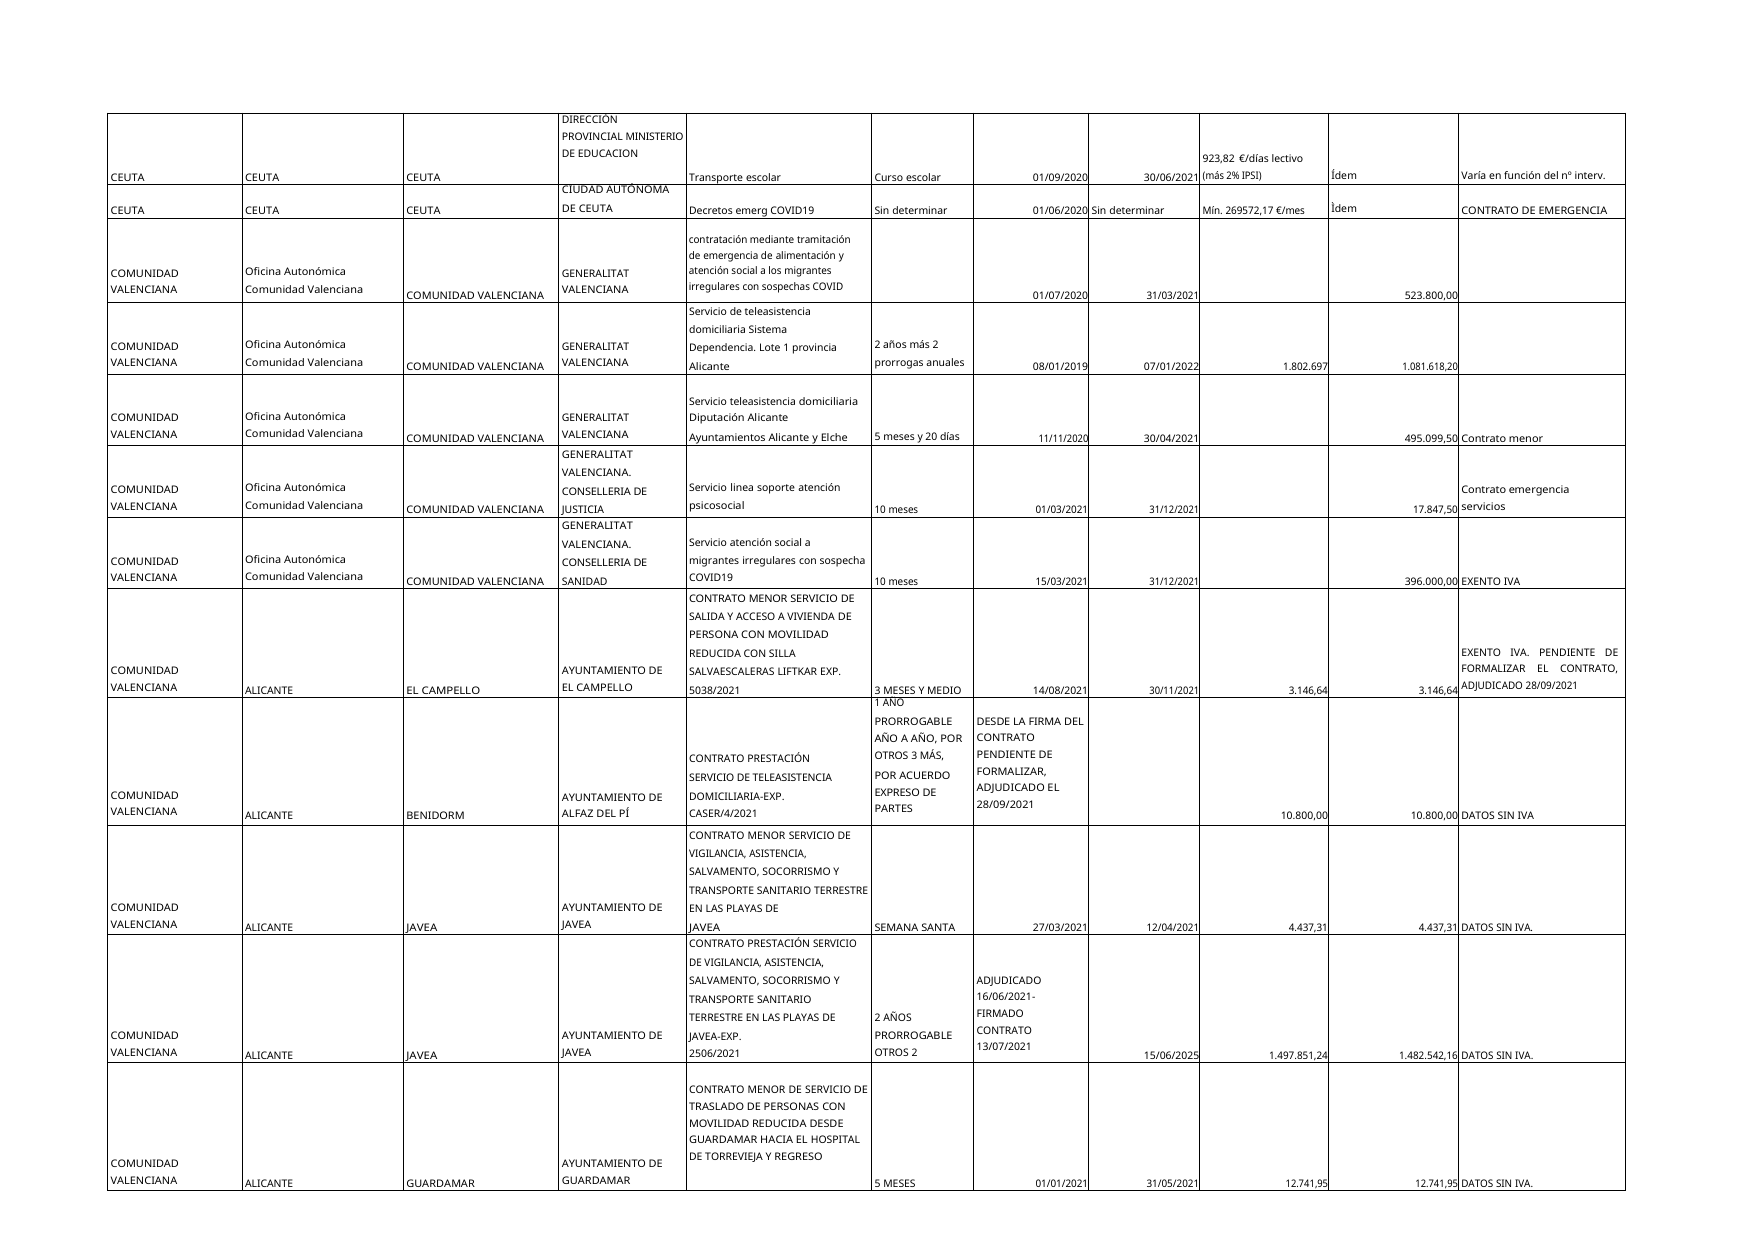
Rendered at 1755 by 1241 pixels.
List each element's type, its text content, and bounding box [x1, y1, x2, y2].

table_cell [872, 219, 973, 302]
table_cell AYUNTAMIENTO DE EL CAMPELLO [559, 589, 686, 697]
table_cell 1.081.618,20 [1329, 303, 1458, 374]
table_cell 12.741,95 [1200, 1063, 1328, 1190]
table_cell EL CAMPELLO [404, 589, 558, 697]
table_cell ADJUDICADO 16/06/2021- FIRMADO CONTRATO 13/07/2021 [974, 935, 1088, 1062]
table_cell [1200, 375, 1328, 445]
table_cell DATOS SIN IVA. [1459, 935, 1625, 1062]
table_cell 4.437,31 [1329, 826, 1458, 934]
table_cell 15/06/2025 [1089, 935, 1199, 1062]
table_cell AYUNTAMIENTO DE JAVEA [559, 826, 686, 934]
table_cell Ìdem [1329, 185, 1458, 217]
table_cell 31/05/2021 [1089, 1063, 1199, 1190]
table_cell 10 meses [872, 518, 973, 588]
table_header CEUTA [404, 114, 558, 184]
table_cell GENERALITAT VALENCIANA [559, 219, 686, 302]
table_cell Oficina Autonómica Comunidad Valenciana [243, 446, 403, 517]
table_cell Oficina Autonómica Comunidad Valenciana [243, 219, 403, 302]
table_cell [1200, 219, 1328, 302]
table_cell Servicio linea soporte atención psicosocial [687, 446, 871, 517]
table_header 30/06/2021 [1089, 114, 1199, 184]
table_cell [1200, 446, 1328, 517]
table_cell CEUTA [108, 185, 242, 217]
table_cell 1.482.542,16 [1329, 935, 1458, 1062]
table_cell Oficina Autonómica Comunidad Valenciana [243, 303, 403, 374]
table_cell COMUNIDAD VALENCIANA [404, 446, 558, 517]
table_header Varía en función del nº interv. [1459, 114, 1625, 184]
table_header 01/09/2020 [974, 114, 1088, 184]
table_cell CONTRATO MENOR SERVICIO DE SALIDA Y ACCESO A VIVIENDA DE PERSONA CON MOVILIDAD REDUCIDA CON SILLA SALVAESCALERAS LIFTKAR EXP. 5038/2021 [687, 589, 871, 697]
table_cell 2 años más 2 prorrogas anuales [872, 303, 973, 374]
table_cell CONTRATO PRESTACIÓN SERVICIO DE VIGILANCIA, ASISTENCIA, SALVAMENTO, SOCORRISMO Y TRANSPORTE SANITARIO TERRESTRE EN LAS PLAYAS DE JAVEA-EXP. 2506/2021 [687, 935, 871, 1062]
table_cell BENIDORM [404, 698, 558, 825]
table_cell COMUNIDAD VALENCIANA [108, 446, 242, 517]
table_cell Contrato menor [1459, 375, 1625, 445]
table_cell 3.146,64 [1329, 589, 1458, 697]
table_header DIRECCIÓN PROVINCIAL MINISTERIO DE EDUCACION [559, 114, 686, 184]
table_cell 523.800,00 [1329, 219, 1458, 302]
table_cell 27/03/2021 [974, 826, 1088, 934]
table_cell 5 MESES [872, 1063, 973, 1190]
table_cell EXENTO IVA [1459, 518, 1625, 588]
table_cell 01/01/2021 [974, 1063, 1088, 1190]
table_cell GENERALITAT VALENCIANA [559, 375, 686, 445]
table_cell 495.099,50 [1329, 375, 1458, 445]
table_cell 01/07/2020 [974, 219, 1088, 302]
table_cell JAVEA [404, 826, 558, 934]
table_cell 3 MESES Y MEDIO [872, 589, 973, 697]
table_cell CONTRATO MENOR DE SERVICIO DE TRASLADO DE PERSONAS CON MOVILIDAD REDUCIDA DESDE GUARDAMAR HACIA EL HOSPITAL DE TORREVIEJA Y REGRESO [687, 1063, 871, 1190]
table_cell CONTRATO MENOR SERVICIO DE VIGILANCIA, ASISTENCIA, SALVAMENTO, SOCORRISMO Y TRANSPORTE SANITARIO TERRESTRE EN LAS PLAYAS DE JAVEA [687, 826, 871, 934]
table_cell COMUNIDAD VALENCIANA [108, 518, 242, 588]
table_cell DATOS SIN IVA. [1459, 826, 1625, 934]
table_cell CEUTA [404, 185, 558, 217]
table_cell ALICANTE [243, 589, 403, 697]
table_cell 4.437,31 [1200, 826, 1328, 934]
table_cell 10.800,00 [1329, 698, 1458, 825]
table_cell 5 meses y 20 días [872, 375, 973, 445]
table_cell COMUNIDAD VALENCIANA [404, 303, 558, 374]
table_header Transporte escolar [687, 114, 871, 184]
table_cell 14/08/2021 [974, 589, 1088, 697]
table_cell Sin determinar [1089, 185, 1199, 217]
table_cell GUARDAMAR [404, 1063, 558, 1190]
table_header Curso escolar [872, 114, 973, 184]
table_cell COMUNIDAD VALENCIANA [404, 518, 558, 588]
table_cell [1459, 303, 1625, 374]
table_cell COMUNIDAD VALENCIANA [108, 589, 242, 697]
table_cell AYUNTAMIENTO DE GUARDAMAR [559, 1063, 686, 1190]
table_cell 12.741,95 [1329, 1063, 1458, 1190]
table_cell [1089, 698, 1199, 825]
table_cell 30/04/2021 [1089, 375, 1199, 445]
table_cell CONTRATO PRESTACIÓN SERVICIO DE TELEASISTENCIA DOMICILIARIA-EXP. CASER/4/2021 [687, 698, 871, 825]
table_header CEUTA [243, 114, 403, 184]
table_cell [1459, 219, 1625, 302]
table_cell 3.146,64 [1200, 589, 1328, 697]
table_cell Contrato emergencia servicios [1459, 446, 1625, 517]
table_cell SEMANA SANTA [872, 826, 973, 934]
table_cell Oficina Autonómica Comunidad Valenciana [243, 375, 403, 445]
table_cell Mín. 269572,17 €/mes [1200, 185, 1328, 217]
table_cell CONTRATO DE EMERGENCIA [1459, 185, 1625, 217]
table_cell 08/01/2019 [974, 303, 1088, 374]
table_cell DATOS SIN IVA. [1459, 1063, 1625, 1190]
table_cell CEUTA [243, 185, 403, 217]
table_cell JAVEA [404, 935, 558, 1062]
table_cell 1.802.697 [1200, 303, 1328, 374]
table_cell ALICANTE [243, 698, 403, 825]
table_cell 1.497.851,24 [1200, 935, 1328, 1062]
table_cell COMUNIDAD VALENCIANA [108, 219, 242, 302]
table_cell 1 AÑO PRORROGABLE AÑO A AÑO, POR OTROS 3 MÁS, POR ACUERDO EXPRESO DE PARTES [872, 698, 973, 825]
table_cell contratación mediante tramitación de emergencia de alimentación y atención social a los migrantes irregulares con sospechas COVID [687, 219, 871, 302]
table_cell COMUNIDAD VALENCIANA [404, 219, 558, 302]
table_cell 17.847,50 [1329, 446, 1458, 517]
table_cell Sin determinar [872, 185, 973, 217]
table_cell GENERALITAT VALENCIANA. CONSELLERIA DE SANIDAD [559, 518, 686, 588]
table_cell 15/03/2021 [974, 518, 1088, 588]
table_cell DESDE LA FIRMA DEL CONTRATO PENDIENTE DE FORMALIZAR, ADJUDICADO EL 28/09/2021 [974, 698, 1088, 825]
table_cell ALICANTE [243, 1063, 403, 1190]
table_cell COMUNIDAD VALENCIANA [108, 375, 242, 445]
table_header 923,82 €/días lectivo (más 2% IPSI) [1200, 114, 1328, 184]
table_cell 11/11/2020 [974, 375, 1088, 445]
table_cell 30/11/2021 [1089, 589, 1199, 697]
table_cell 12/04/2021 [1089, 826, 1199, 934]
table_cell 01/06/2020 [974, 185, 1088, 217]
table_cell AYUNTAMIENTO DE ALFAZ DEL PÍ [559, 698, 686, 825]
table_cell Servicio teleasistencia domiciliaria Diputación Alicante Ayuntamientos Alicante y Elche [687, 375, 871, 445]
table_cell COMUNIDAD VALENCIANA [108, 698, 242, 825]
table_header CEUTA [108, 114, 242, 184]
table_cell 01/03/2021 [974, 446, 1088, 517]
table_header Ídem [1329, 114, 1458, 184]
table_cell GENERALITAT VALENCIANA. CONSELLERIA DE JUSTICIA [559, 446, 686, 517]
table_cell [1200, 518, 1328, 588]
table_cell COMUNIDAD VALENCIANA [108, 826, 242, 934]
table_cell Servicio de teleasistencia domiciliaria Sistema Dependencia. Lote 1 provincia Alicante [687, 303, 871, 374]
table_cell 10.800,00 [1200, 698, 1328, 825]
table_cell GENERALITAT VALENCIANA [559, 303, 686, 374]
table_cell Oficina Autonómica Comunidad Valenciana [243, 518, 403, 588]
table_cell COMUNIDAD VALENCIANA [404, 375, 558, 445]
table_cell 31/03/2021 [1089, 219, 1199, 302]
table_cell DATOS SIN IVA [1459, 698, 1625, 825]
table_cell 31/12/2021 [1089, 518, 1199, 588]
table_cell 10 meses [872, 446, 973, 517]
table_cell 2 AÑOS PRORROGABLE OTROS 2 [872, 935, 973, 1062]
table_cell CIUDAD AUTÓNOMA DE CEUTA [559, 185, 686, 217]
table_cell Servicio atención social a migrantes irregulares con sospecha COVID19 [687, 518, 871, 588]
table_cell Decretos emerg COVID19 [687, 185, 871, 217]
table_cell 07/01/2022 [1089, 303, 1199, 374]
table_cell AYUNTAMIENTO DE JAVEA [559, 935, 686, 1062]
table_cell ALICANTE [243, 826, 403, 934]
table_cell EXENTO IVA. PENDIENTE DE FORMALIZAR EL CONTRATO, ADJUDICADO 28/09/2021 [1459, 589, 1625, 697]
table_cell COMUNIDAD VALENCIANA [108, 1063, 242, 1190]
table_cell ALICANTE [243, 935, 403, 1062]
table_cell COMUNIDAD VALENCIANA [108, 303, 242, 374]
table_cell 31/12/2021 [1089, 446, 1199, 517]
table_cell COMUNIDAD VALENCIANA [108, 935, 242, 1062]
table_cell 396.000,00 [1329, 518, 1458, 588]
